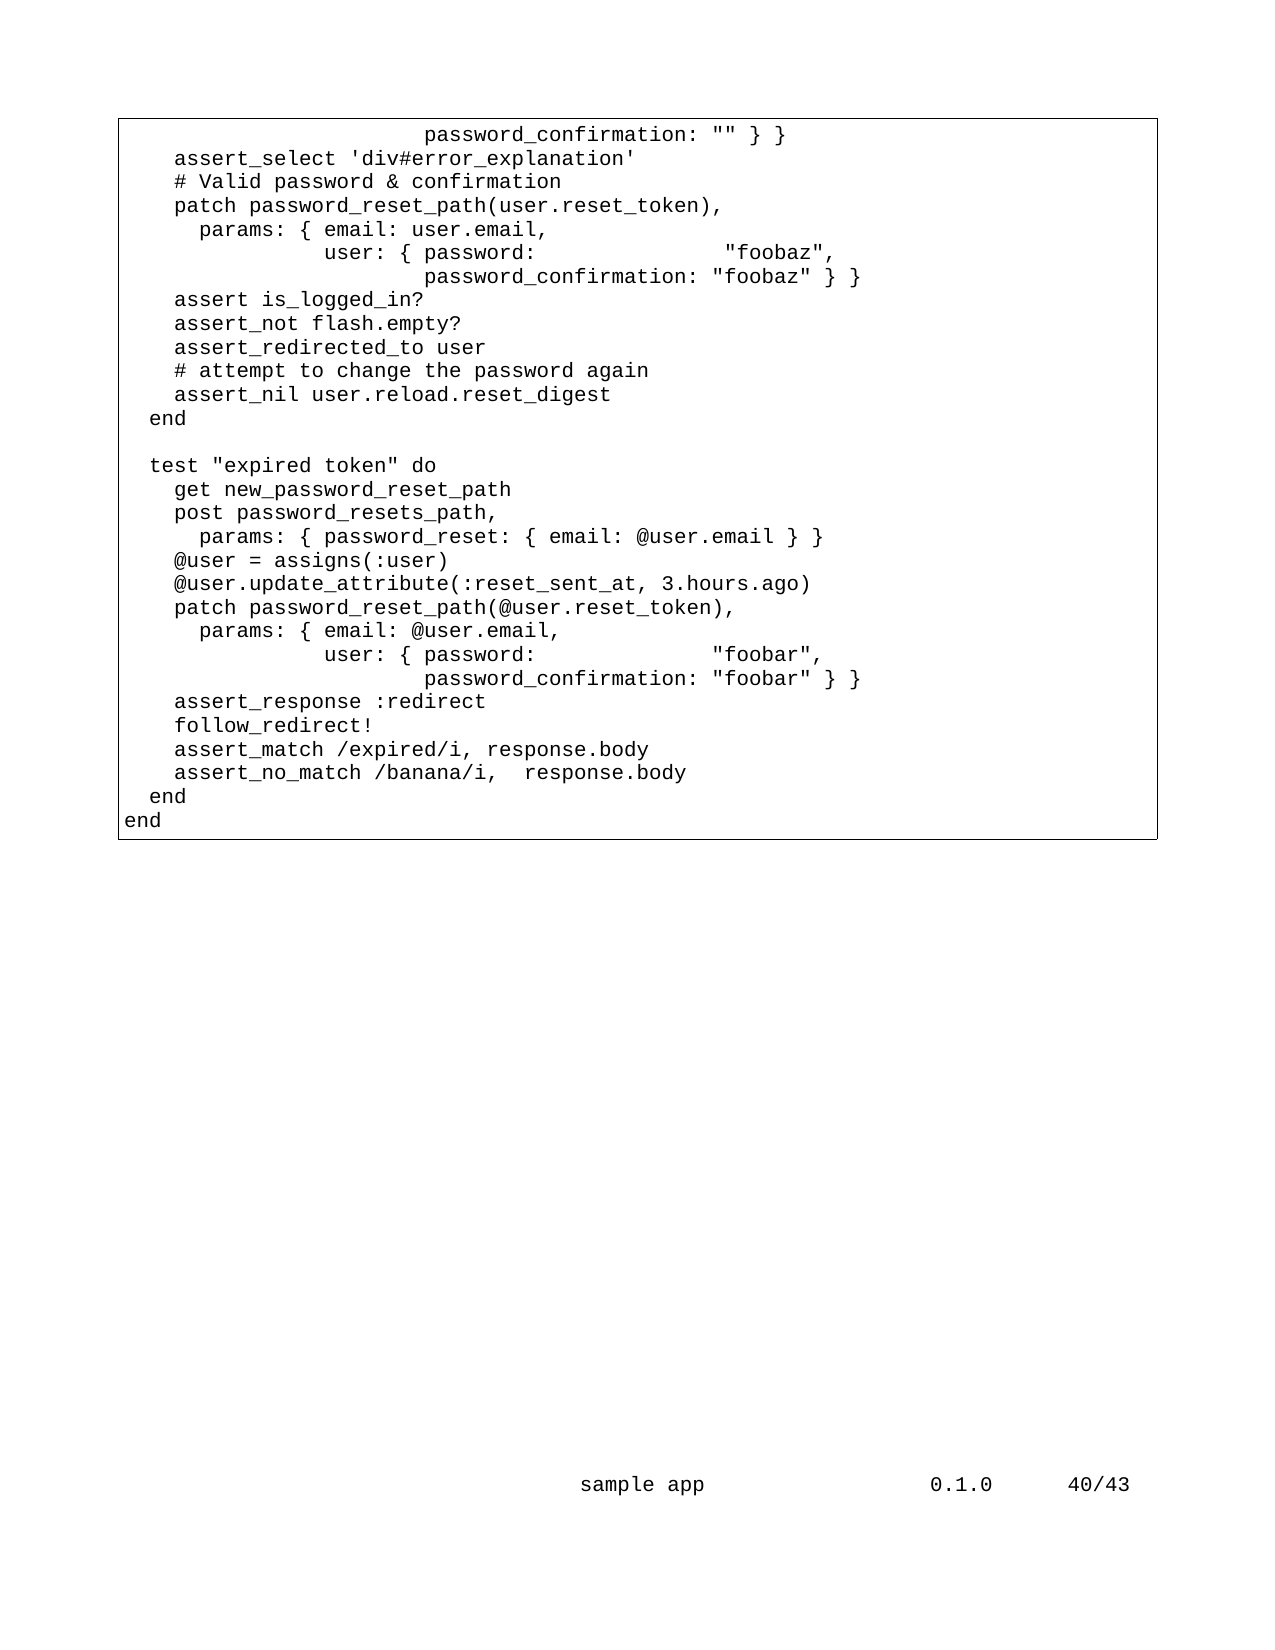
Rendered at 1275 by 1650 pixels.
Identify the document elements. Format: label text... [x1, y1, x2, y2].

table_header password_confirmation: "" } } assert_select 'div#error_explanation' # Valid password & confirmation patch password_reset_path(user.reset_token), params: { email: user.email, user: { password: "foobaz", password_confirmation: "foobaz" } } assert is_logged_in? assert_not flash.empty? assert_redirected_to user # attempt to change the password again assert_nil user.reload.reset_digest end test "expired token" do get new_password_reset_path post password_resets_path, params: { password_reset: { email: @user.email } } @user = assigns(:user) @user.update_attribute(:reset_sent_at, 3.hours.ago) patch password_reset_path(@user.reset_token), params: { email: @user.email, user: { password: "foobar", password_confirmation: "foobar" } } assert_response :redirect follow_redirect! assert_match /expired/i, response.body assert_no_match /banana/i, response.body end end [119, 119, 1157, 839]
